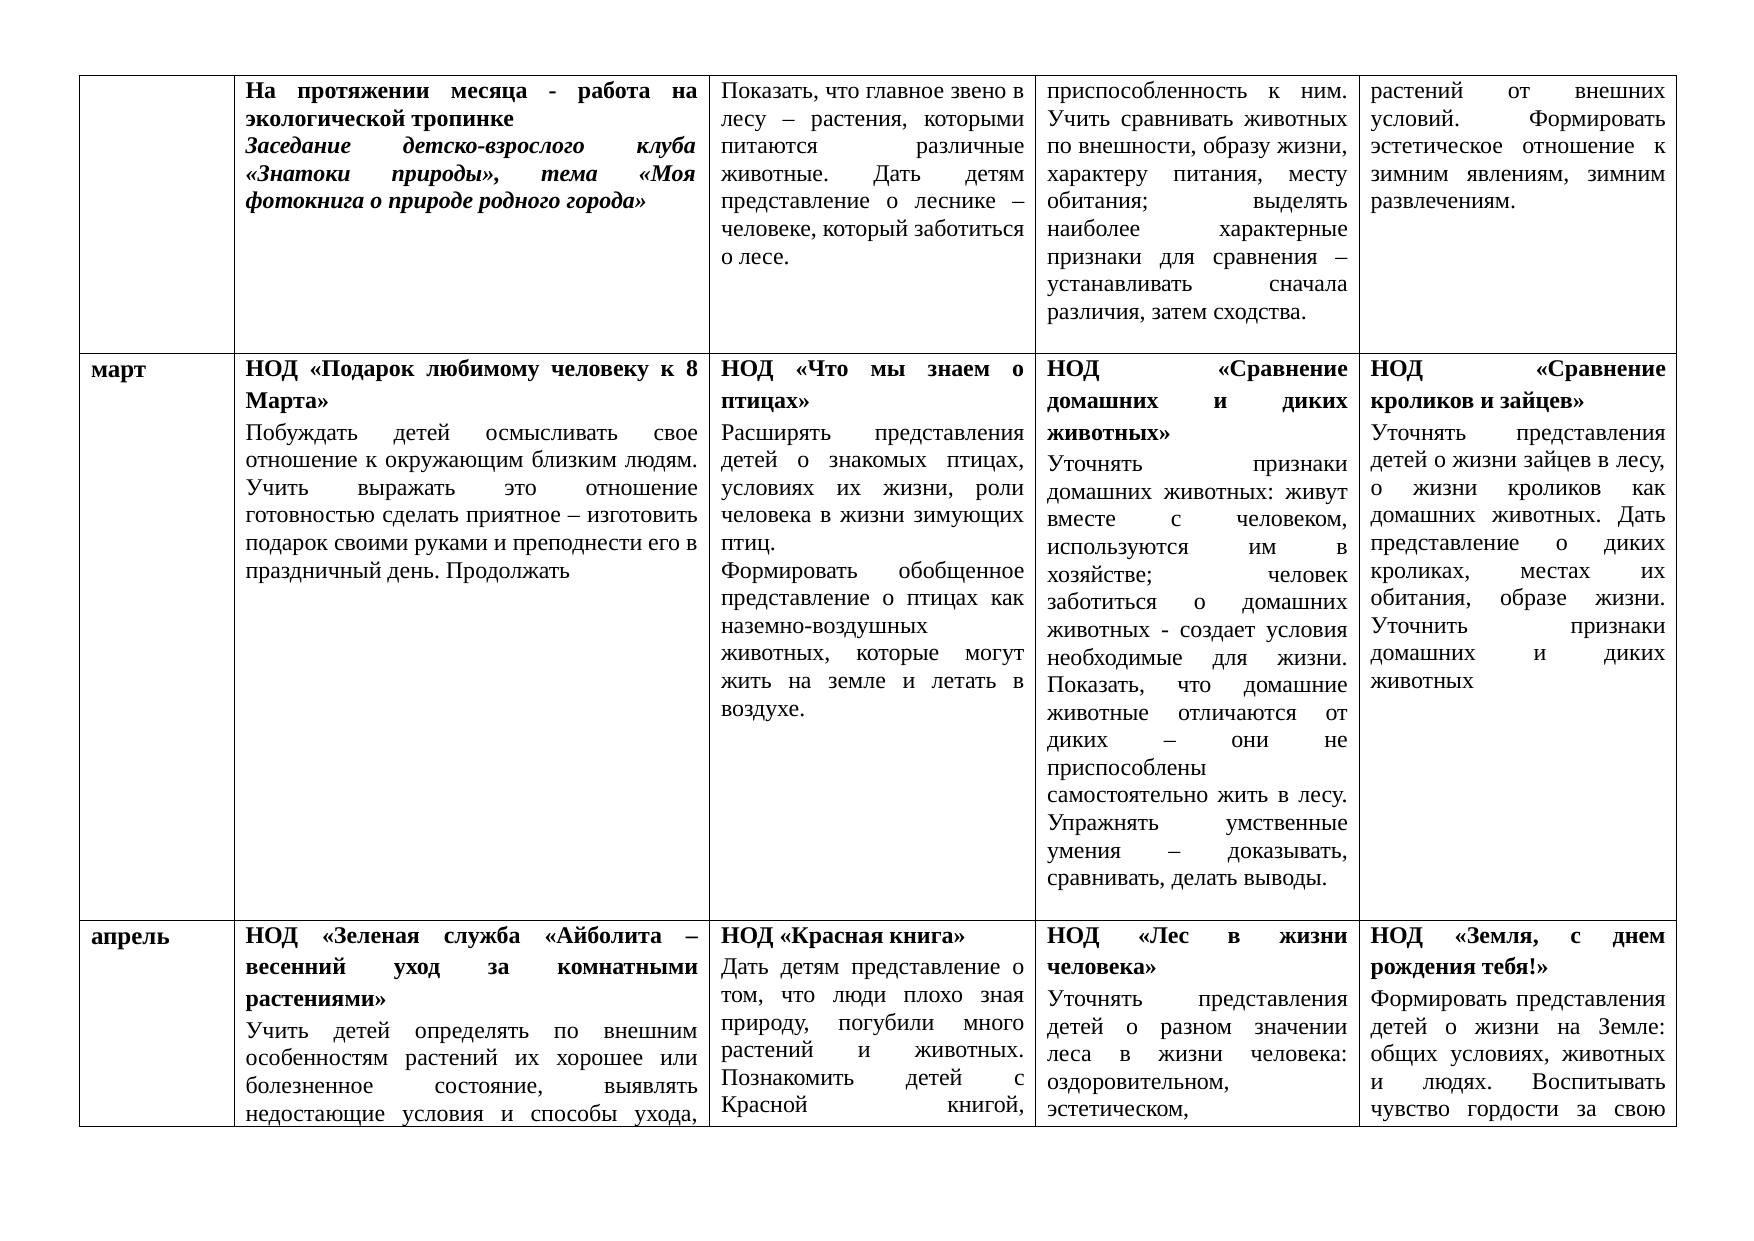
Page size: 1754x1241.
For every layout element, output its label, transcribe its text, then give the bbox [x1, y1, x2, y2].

table_cell НОД «Сравнение кроликов и зайцев» Уточнять представления детей о жизни зайцев в лесу, о жизни кроликов как домашних животных. Дать представление о диких кроликах, местах их обитания, образе жизни. Уточнить признаки домашних и диких животных [1360, 354, 1676, 920]
table_cell НОД «Сравнение домашних и диких животных» Уточнять признаки домашних животных: живут вместе с человеком, используются им в хозяйстве; человек заботиться о домашних животных - создает условия необходимые для жизни. Показать, что домашние животные отличаются от диких – они не приспособлены самостоятельно жить в лесу. Упражнять умственные умения – доказывать, сравнивать, делать выводы. [1036, 354, 1359, 920]
table_cell НОД «Земля, с днем рождения тебя!» Формировать представления детей о жизни на Земле: общих условиях, животных и людях. Воспитывать чувство гордости за свою [1360, 921, 1676, 1126]
table_cell НОД «Зеленая служба «Айболита – весенний уход за комнатными растениями» Учить детей определять по внешним особенностям растений их хорошее или болезненное состояние, выявлять недостающие условия и способы ухода, [235, 921, 709, 1126]
table_cell НОД «Лес в жизни человека» Уточнять представления детей о разном значении леса в жизни человека: оздоровительном, эстетическом, [1036, 921, 1359, 1126]
table_cell НОД «Что мы знаем о птицах» Расширять представления детей о знакомых птицах, условиях их жизни, роли человека в жизни зимующих птиц. Формировать обобщенное представление о птицах как наземно-воздушных животных, которые могут жить на земле и летать в воздухе. [710, 354, 1035, 920]
table_cell [80, 76, 234, 353]
table_cell НОД «Подарок любимому человеку к 8 Марта» Побуждать детей осмысливать свое отношение к окружающим близким людям. Учить выражать это отношение готовностью сделать приятное – изготовить подарок своими руками и преподнести его в праздничный день. Продолжать [235, 354, 709, 920]
table_cell Показать, что главное звено в лесу – растения, которыми питаются различные животные. Дать детям представление о леснике – человеке, который заботиться о лесе. [710, 76, 1035, 353]
table_cell апрель [80, 921, 234, 1126]
table_cell приспособленность к ним. Учить сравнивать животных по внешности, образу жизни, характеру питания, месту обитания; выделять наиболее характерные признаки для сравнения – устанавливать сначала различия, затем сходства. [1036, 76, 1359, 353]
table_cell март [80, 354, 234, 920]
table_cell растений от внешних условий. Формировать эстетическое отношение к зимним явлениям, зимним развлечениям. [1360, 76, 1676, 353]
table_cell НОД «Красная книга» Дать детям представление о том, что люди плохо зная природу, погубили много растений и животных. Познакомить детей с Красной книгой, [710, 921, 1035, 1126]
table_cell На протяжении месяца - работа на экологической тропинке Заседание детско-взрослого клуба «Знатоки природы», тема «Моя фотокнига о природе родного города» [235, 76, 709, 353]
